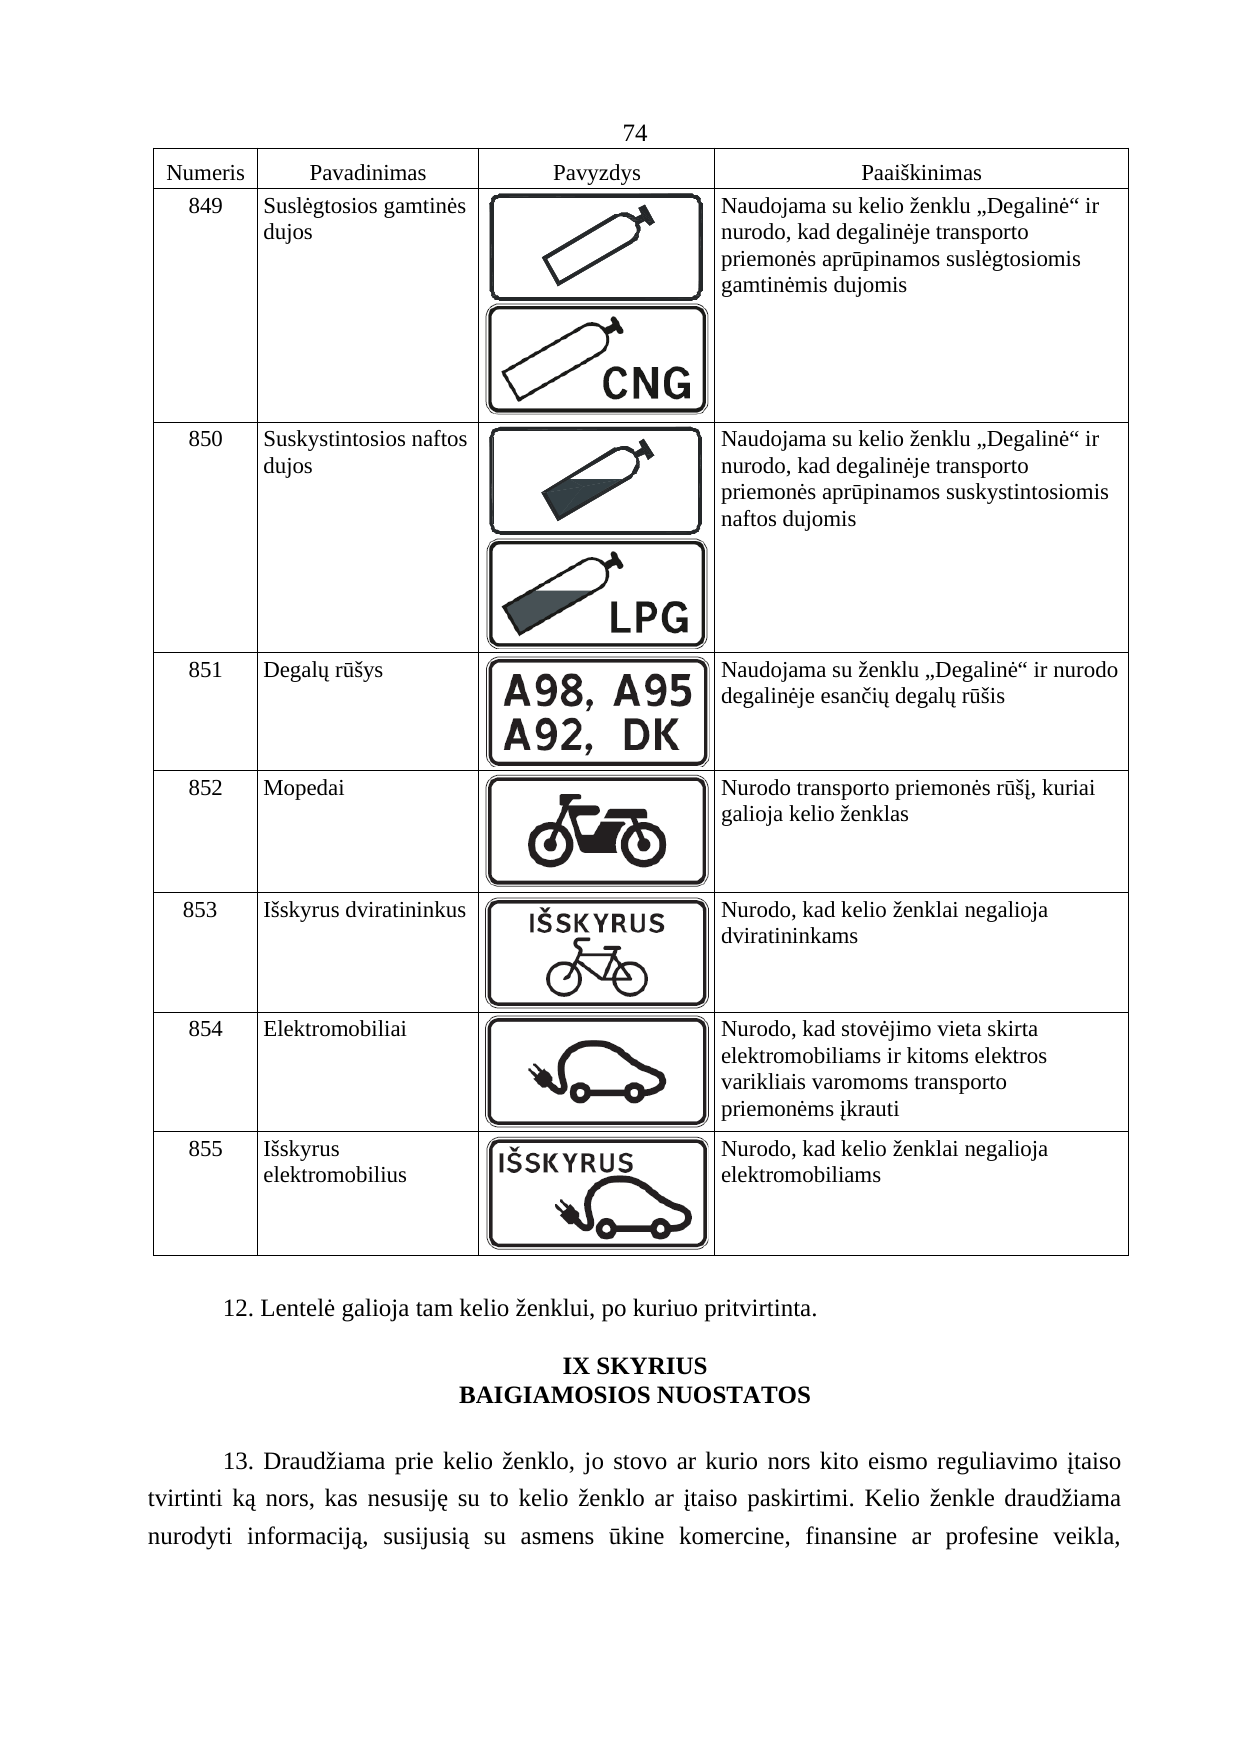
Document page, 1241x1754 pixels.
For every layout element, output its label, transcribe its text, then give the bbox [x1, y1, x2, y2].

table_cell Naudojama su kelio ženklu „Degalinė“ ir nurodo, kad degalinėje transporto priemonės aprūpinamos suslėgtosiomis gamtinėmis dujomis [715, 189, 1128, 422]
table_header Paaiškinimas [715, 149, 1128, 188]
table_cell Išskyrus dviratininkus [258, 893, 478, 1012]
table_cell Nurodo, kad kelio ženklai negalioja dviratininkams [715, 893, 1128, 1012]
table_cell Nurodo transporto priemonės rūšį, kuriai galioja kelio ženklas [715, 771, 1128, 892]
table_cell 855 [154, 1132, 257, 1255]
table_header Pavyzdys [479, 149, 714, 188]
table_cell [479, 771, 714, 892]
table_header Numeris [154, 149, 257, 188]
table_cell Suslėgtosios gamtinės dujos [258, 189, 478, 422]
table_cell [479, 1013, 714, 1131]
text 12. Lentelė galioja tam kelio ženklui, po kuriuo pritvirtinta. [148, 1285, 1122, 1322]
table_cell 853 [154, 893, 257, 1012]
table_cell Degalų rūšys [258, 653, 478, 770]
table_cell Nurodo, kad kelio ženklai negalioja elektromobiliams [715, 1132, 1128, 1255]
table_cell Naudojama su ženklu „Degalinė“ ir nurodo degalinėje esančių degalų rūšis [715, 653, 1128, 770]
table_cell 854 [154, 1013, 257, 1131]
table_cell Elektromobiliai [258, 1013, 478, 1131]
table_cell Mopedai [258, 771, 478, 892]
table_cell [479, 1132, 714, 1255]
table_cell Nurodo, kad stovėjimo vieta skirta elektromobiliams ir kitoms elektros varikliais varomoms transporto priemonėms įkrauti [715, 1013, 1128, 1131]
table_cell [479, 893, 714, 1012]
text 13. Draudžiama prie kelio ženklo, jo stovo ar kurio nors kito eismo reguliavimo įtaiso tvirtinti ką nors, kas nesusiję su to kelio ženklo ar įtaiso paskirtimi. Kelio ženkle draudžiama nurodyti informaciją, susijusią su asmens ūkine komercine, finansine ar profesine veikla, [148, 1437, 1122, 1550]
table_cell Išskyrus elektromobilius [258, 1132, 478, 1255]
table_cell [479, 653, 714, 770]
table_cell 849 [154, 189, 257, 422]
table_cell [479, 423, 714, 652]
table_cell [479, 189, 714, 422]
table_cell 851 [154, 653, 257, 770]
table_cell 852 [154, 771, 257, 892]
text BAIGIAMOSIOS NUOSTATOS [148, 1380, 1122, 1408]
table_cell 850 [154, 423, 257, 652]
table_cell Naudojama su kelio ženklu „Degalinė“ ir nurodo, kad degalinėje transporto priemonės aprūpinamos suskystintosiomis naftos dujomis [715, 423, 1128, 652]
text IX SKYRIUS [148, 1351, 1122, 1380]
table_header Pavadinimas [258, 149, 478, 188]
table_cell Suskystintosios naftos dujos [258, 423, 478, 652]
